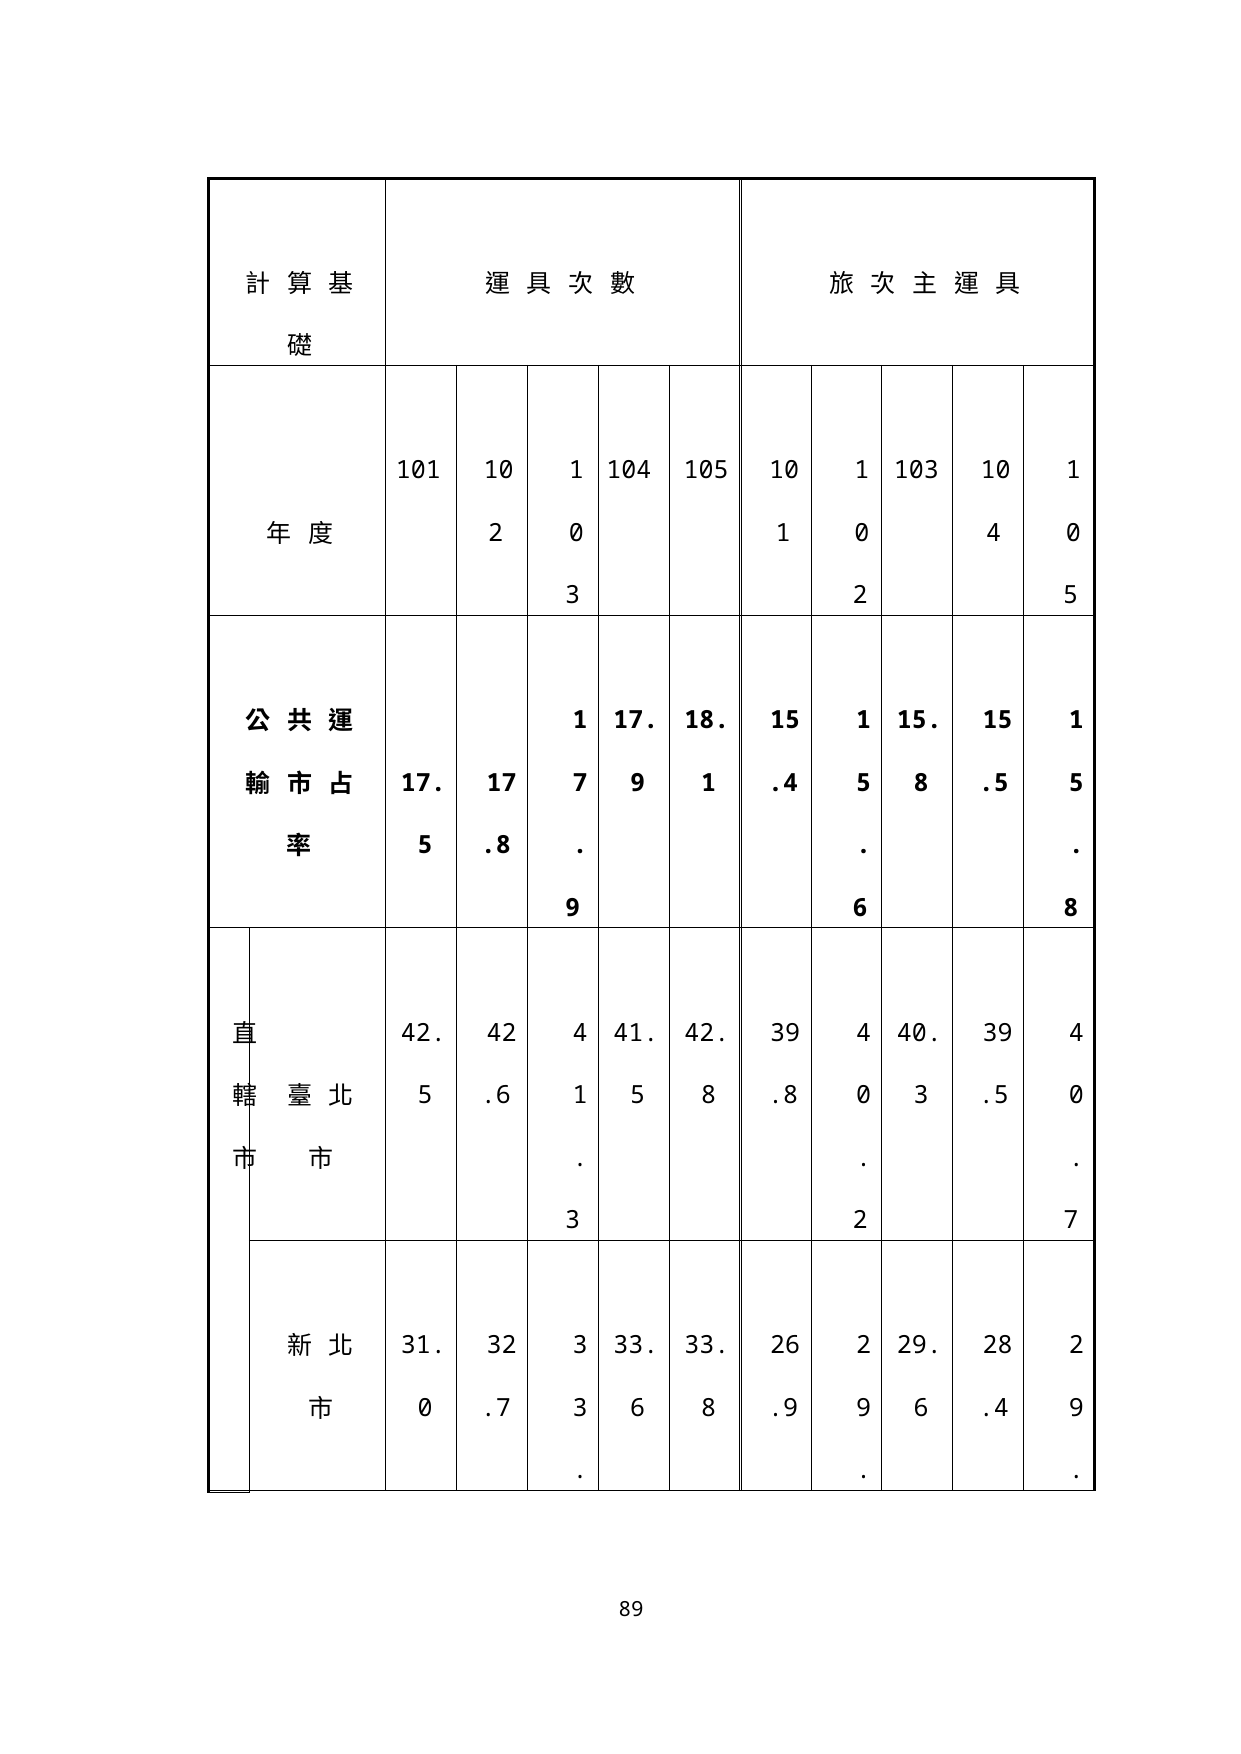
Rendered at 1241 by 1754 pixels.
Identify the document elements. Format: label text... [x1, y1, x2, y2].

table_cell 29. [1024, 1241, 1093, 1490]
table_cell 32.7 [457, 1241, 527, 1490]
table_cell 29. [812, 1241, 881, 1490]
table_cell 41.5 [599, 928, 669, 1240]
table_cell 102 [812, 366, 881, 615]
table_cell 新北市 [250, 1241, 385, 1490]
table_header 旅次主運具 [742, 180, 1093, 365]
table_cell 17.5 [386, 616, 456, 927]
table_cell 39.5 [953, 928, 1023, 1240]
table_cell 40.2 [812, 928, 881, 1240]
table_cell 102 [457, 366, 527, 615]
table_cell 103 [882, 366, 952, 615]
table_cell 42.6 [457, 928, 527, 1240]
table_cell 15.8 [882, 616, 952, 927]
table_cell 31.0 [386, 1241, 456, 1490]
table_cell 104 [599, 366, 669, 615]
table_cell 105 [1024, 366, 1093, 615]
table_cell 42.5 [386, 928, 456, 1240]
table_cell 41.3 [528, 928, 598, 1240]
table_cell 15.8 [1024, 616, 1093, 927]
table_cell 33.8 [670, 1241, 739, 1490]
table_cell 直轄市 [210, 928, 249, 1490]
table_cell 101 [742, 366, 811, 615]
table_cell 17.8 [457, 616, 527, 927]
table_cell 臺北市 [250, 928, 385, 1240]
table_cell 17.9 [528, 616, 598, 927]
table_cell 公共運輸市占率 [210, 616, 385, 927]
table_cell 15.5 [953, 616, 1023, 927]
table_cell 104 [953, 366, 1023, 615]
table_cell 33. [528, 1241, 598, 1490]
table_cell 17.9 [599, 616, 669, 927]
table_cell 28.4 [953, 1241, 1023, 1490]
table_cell 年度 [210, 366, 385, 615]
table_cell 105 [670, 366, 739, 615]
table_cell 15.4 [742, 616, 811, 927]
table_cell 18.1 [670, 616, 739, 927]
table_header 運具次數 [386, 180, 739, 365]
table_cell 29.6 [882, 1241, 952, 1490]
table_cell 101 [386, 366, 456, 615]
table_header 計算基礎 [210, 180, 385, 365]
table_cell 40.7 [1024, 928, 1093, 1240]
table_cell 42.8 [670, 928, 739, 1240]
table_cell 26.9 [742, 1241, 811, 1490]
table_cell 33.6 [599, 1241, 669, 1490]
table_cell 103 [528, 366, 598, 615]
table_cell 39.8 [742, 928, 811, 1240]
table_cell 40.3 [882, 928, 952, 1240]
table_cell 15.6 [812, 616, 881, 927]
